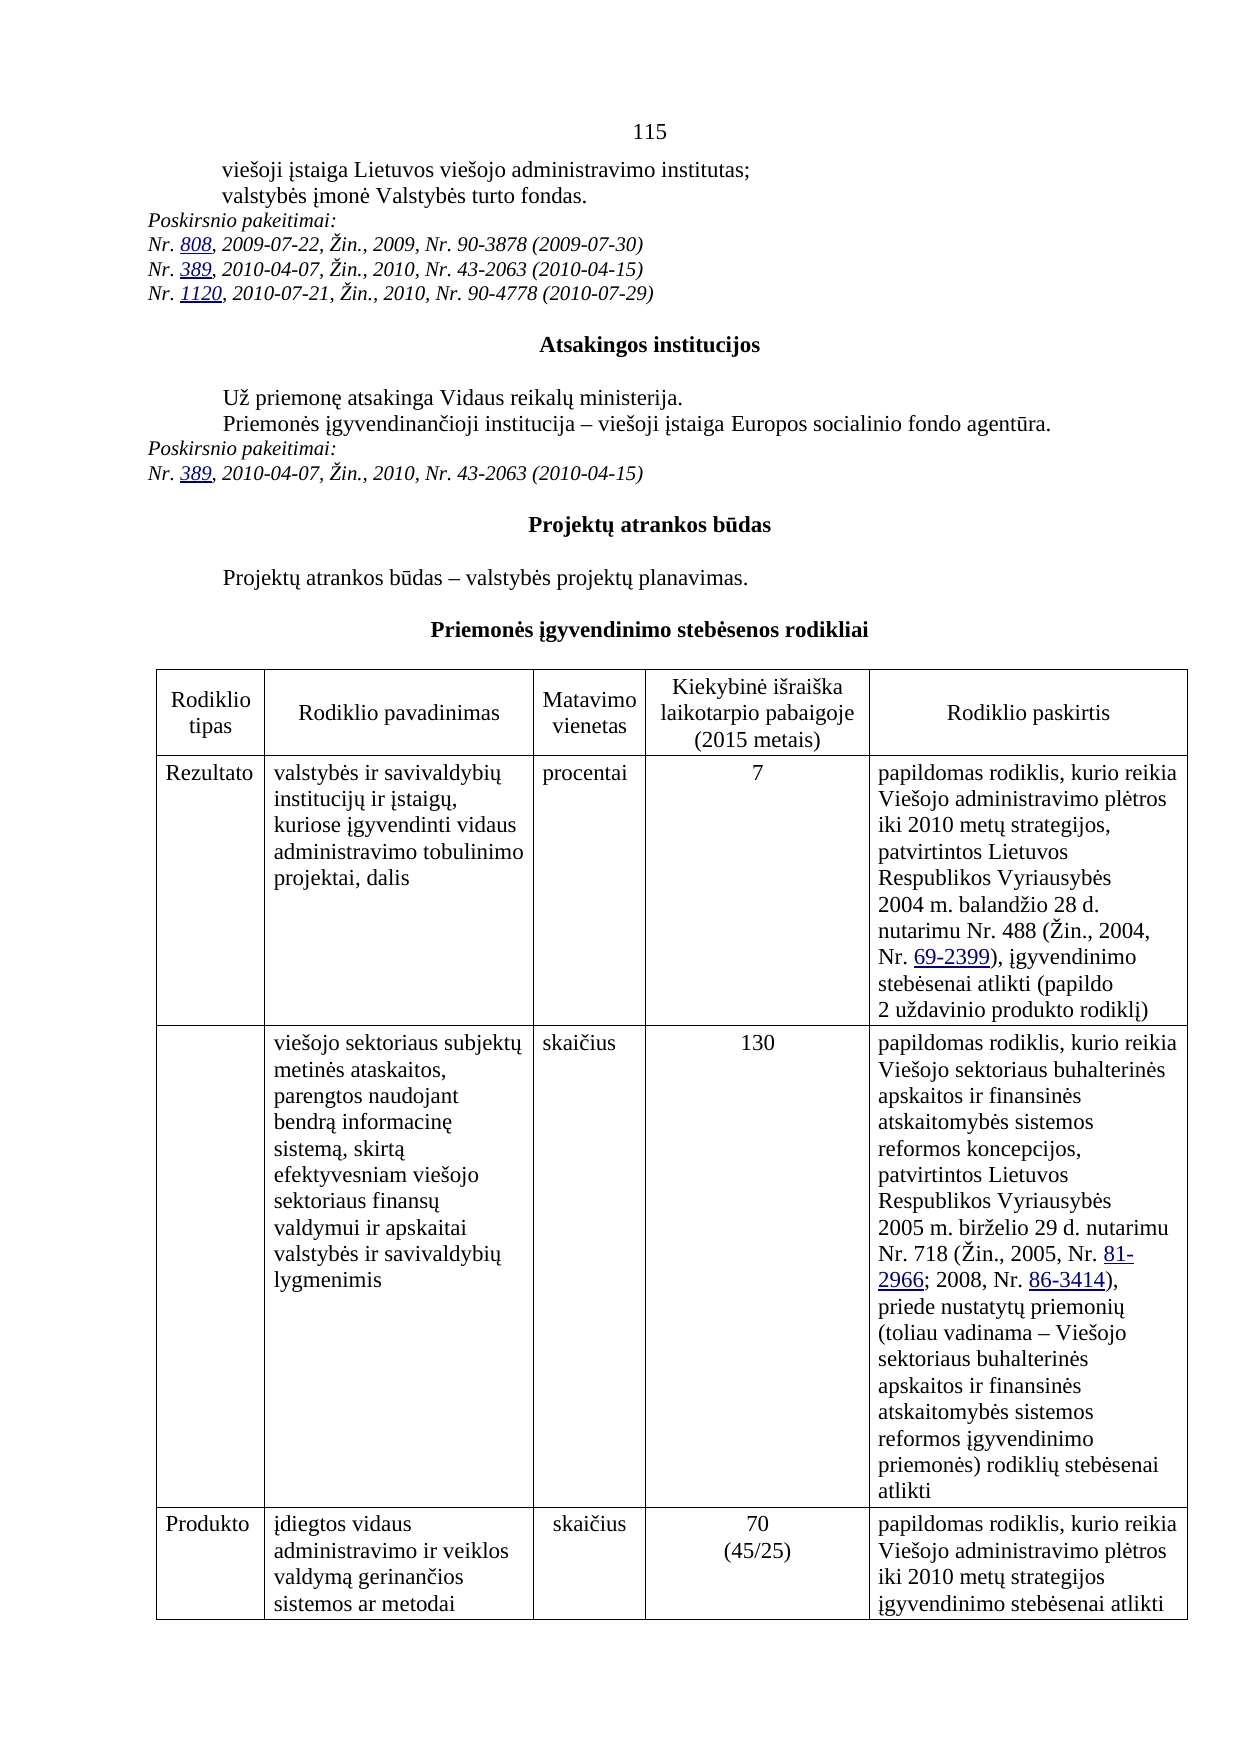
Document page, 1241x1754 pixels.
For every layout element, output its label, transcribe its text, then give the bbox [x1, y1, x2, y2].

text Priemonės įgyvendinimo stebėsenos rodikliai [148, 616, 1152, 643]
table_header Matavimo vienetas [534, 670, 645, 755]
table_cell valstybės ir savivaldybių institucijų ir įstaigų, kuriose įgyvendinti vidaus administravimo tobulinimo projektai, dalis [265, 756, 533, 1025]
text Nr. 1120, 2010-07-21, Žin., 2010, Nr. 90-4778 (2010-07-29) [148, 281, 1152, 304]
table_cell 7 [646, 756, 869, 1025]
table_header Kiekybinė išraiška laikotarpio pabaigoje (2015 metais) [646, 670, 869, 755]
text Nr. 389, 2010-04-07, Žin., 2010, Nr. 43-2063 (2010-04-15) [148, 460, 1152, 484]
table_cell papildomas rodiklis, kurio reikia Viešojo sektoriaus buhalterinės apskaitos ir finansinės atskaitomybės sistemos reformos koncepcijos, patvirtintos Lietuvos Respublikos Vyriausybės 2005 m. birželio 29 d. nutarimu Nr. 718 (Žin., 2005, Nr. 81-2966; 2008, Nr. 86-3414), priede nustatytų priemonių (toliau vadinama – Viešojo sektoriaus buhalterinės apskaitos ir finansinės atskaitomybės sistemos reformos įgyvendinimo priemonės) rodiklių stebėsenai atlikti [870, 1026, 1187, 1507]
text Projektų atrankos būdas [148, 511, 1152, 537]
table_cell 130 [646, 1026, 869, 1507]
table_cell skaičius [534, 1508, 645, 1619]
text Priemonės įgyvendinančioji institucija – viešoji įstaiga Europos socialinio fondo agentūra. [148, 410, 1152, 436]
table_cell Rezultato [157, 756, 264, 1025]
table_header Rodiklio paskirtis [870, 670, 1187, 755]
table_cell [157, 1026, 264, 1507]
text viešoji įstaiga Lietuvos viešojo administravimo institutas; [148, 156, 1152, 182]
table_cell papildomas rodiklis, kurio reikia Viešojo administravimo plėtros iki 2010 metų strategijos, patvirtintos Lietuvos Respublikos Vyriausybės 2004 m. balandžio 28 d. nutarimu Nr. 488 (Žin., 2004, Nr. 69-2399), įgyvendinimo stebėsenai atlikti (papildo 2 uždavinio produkto rodiklį) [870, 756, 1187, 1025]
text Atsakingos institucijos [148, 331, 1152, 357]
table_cell viešojo sektoriaus subjektų metinės ataskaitos, parengtos naudojant bendrą informacinę sistemą, skirtą efektyvesniam viešojo sektoriaus finansų valdymui ir apskaitai valstybės ir savivaldybių lygmenimis [265, 1026, 533, 1507]
text Poskirsnio pakeitimai: [148, 436, 1152, 460]
text Nr. 389, 2010-04-07, Žin., 2010, Nr. 43-2063 (2010-04-15) [148, 256, 1152, 281]
table_cell skaičius [534, 1026, 645, 1507]
table_header Rodiklio pavadinimas [265, 670, 533, 755]
table_cell įdiegtos vidaus administravimo ir veiklos valdymą gerinančios sistemos ar metodai [265, 1508, 533, 1619]
text Poskirsnio pakeitimai: [148, 208, 1152, 232]
table_cell papildomas rodiklis, kurio reikia Viešojo administravimo plėtros iki 2010 metų strategijos įgyvendinimo stebėsenai atlikti [870, 1508, 1187, 1619]
table_cell 70 (45/25) [646, 1508, 869, 1619]
text Projektų atrankos būdas – valstybės projektų planavimas. [148, 563, 1152, 590]
table_header Rodiklio tipas [157, 670, 264, 755]
text valstybės įmonė Valstybės turto fondas. [148, 182, 1152, 208]
text Už priemonę atsakinga Vidaus reikalų ministerija. [148, 384, 1152, 410]
text Nr. 808, 2009-07-22, Žin., 2009, Nr. 90-3878 (2009-07-30) [148, 232, 1152, 256]
table_cell procentai [534, 756, 645, 1025]
table_cell Produkto [157, 1508, 264, 1619]
